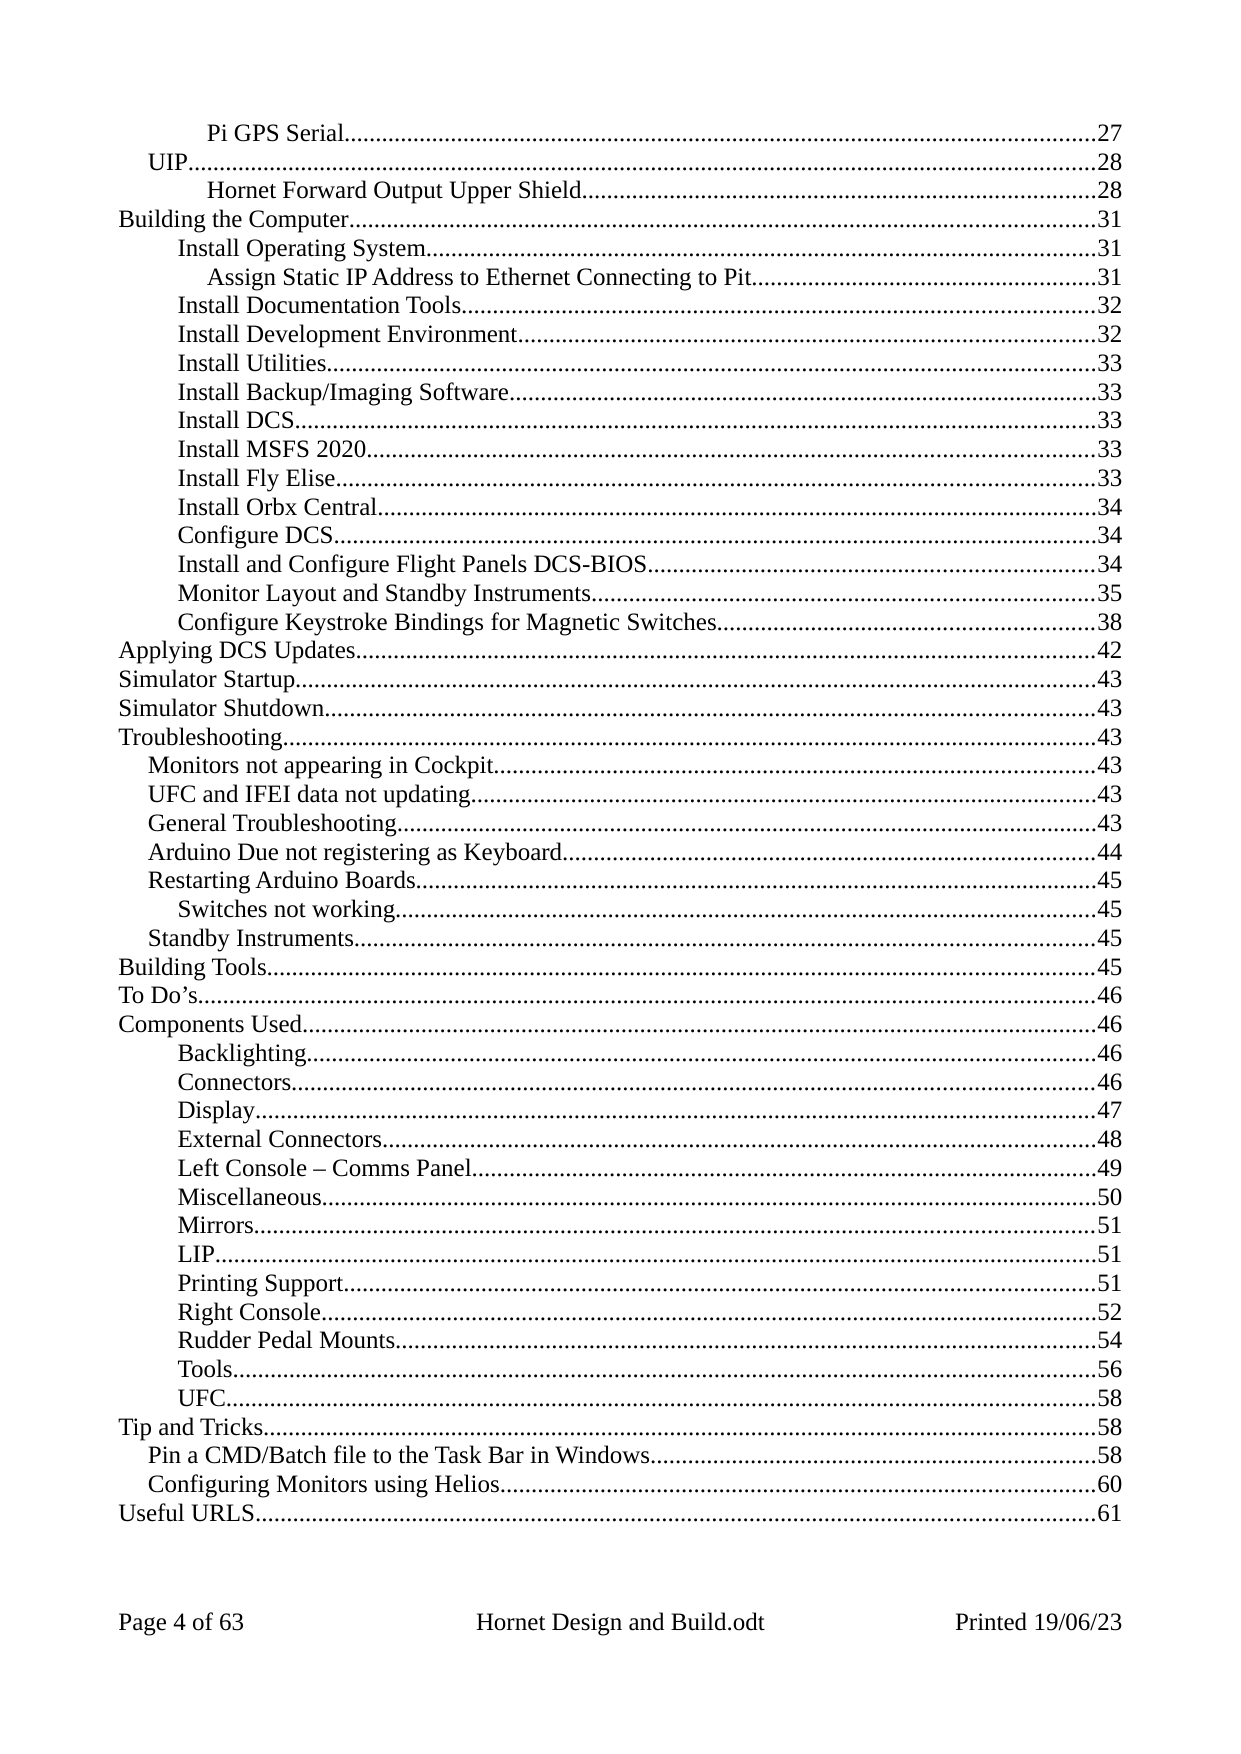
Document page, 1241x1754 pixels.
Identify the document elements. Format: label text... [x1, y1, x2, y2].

text General Troubleshooting 43 [148, 808, 1122, 837]
text Standby Instruments 45 [148, 923, 1122, 952]
text Restarting Arduino Boards 45 [148, 866, 1122, 894]
text Switches not working 45 [177, 894, 1122, 923]
text Install Fly Elise 33 [177, 463, 1122, 492]
text UFC and IFEI data not updating 43 [148, 779, 1122, 808]
text Monitors not appearing in Cockpit 43 [148, 751, 1122, 779]
text Right Console 52 [177, 1297, 1122, 1326]
text Useful URLS 61 [118, 1498, 1122, 1527]
text Pin a CMD/Batch file to the Task Bar in Windows 58 [148, 1441, 1122, 1469]
text Configuring Monitors using Helios 60 [148, 1469, 1122, 1498]
text Connectors 46 [177, 1067, 1122, 1096]
text Install MSFS 2020 33 [177, 434, 1122, 463]
text Miscellaneous 50 [177, 1182, 1122, 1211]
text Simulator Startup 43 [118, 664, 1122, 693]
text Rudder Pedal Mounts 54 [177, 1326, 1122, 1354]
text Arduino Due not registering as Keyboard 44 [148, 837, 1122, 866]
text UFC 58 [177, 1383, 1122, 1412]
text Install Operating System 31 [177, 233, 1122, 262]
text Pi GPS Serial 27 [207, 118, 1122, 147]
text Install Orbx Central 34 [177, 492, 1122, 521]
text Backlighting 46 [177, 1038, 1122, 1067]
text Applying DCS Updates 42 [118, 636, 1122, 664]
text Hornet Forward Output Upper Shield 28 [207, 176, 1122, 204]
text Install Backup/Imaging Software 33 [177, 377, 1122, 406]
text Components Used 46 [118, 1009, 1122, 1038]
text Building Tools 45 [118, 952, 1122, 981]
text Mirrors 51 [177, 1211, 1122, 1239]
text To Do’s 46 [118, 981, 1122, 1009]
text Simulator Shutdown 43 [118, 693, 1122, 722]
text Left Console – Comms Panel 49 [177, 1153, 1122, 1182]
text Printing Support 51 [177, 1268, 1122, 1297]
text Building the Computer 31 [118, 204, 1122, 233]
text Tip and Tricks 58 [118, 1412, 1122, 1441]
text Install Development Environment 32 [177, 319, 1122, 348]
text External Connectors 48 [177, 1124, 1122, 1153]
text Display 47 [177, 1096, 1122, 1124]
text LIP 51 [177, 1239, 1122, 1268]
text Install DCS 33 [177, 406, 1122, 434]
text Troubleshooting 43 [118, 722, 1122, 751]
text Tools 56 [177, 1354, 1122, 1383]
text Configure DCS 34 [177, 521, 1122, 549]
text Install Documentation Tools 32 [177, 291, 1122, 319]
text Install and Configure Flight Panels DCS-BIOS 34 [177, 549, 1122, 578]
text Assign Static IP Address to Ethernet Connecting to Pit 31 [207, 262, 1122, 291]
text Monitor Layout and Standby Instruments 35 [177, 578, 1122, 607]
text Configure Keystroke Bindings for Magnetic Switches 38 [177, 607, 1122, 636]
text Install Utilities 33 [177, 348, 1122, 377]
text UIP 28 [148, 147, 1122, 176]
